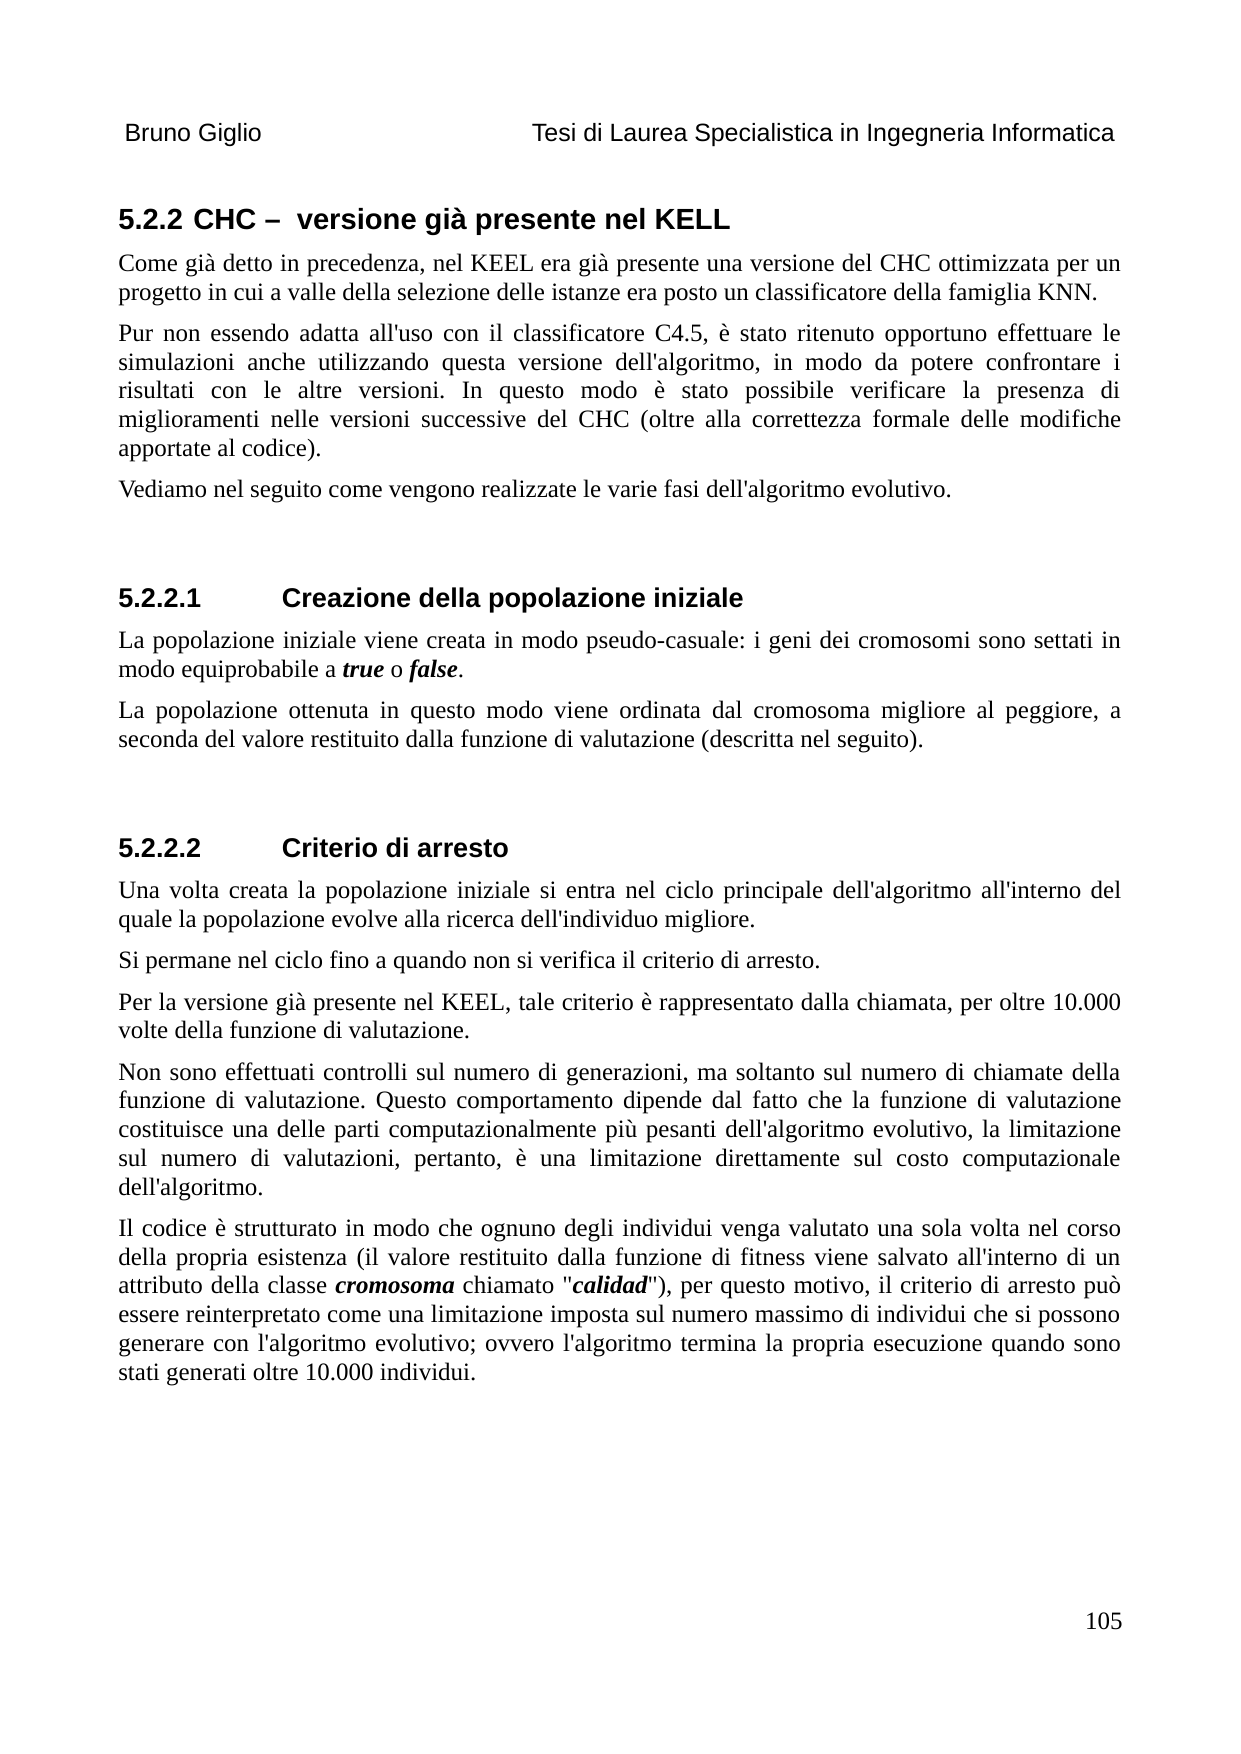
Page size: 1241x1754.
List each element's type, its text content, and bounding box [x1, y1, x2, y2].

subtitle Criterio di arresto [118, 832, 1122, 863]
text Non sono effettuati controlli sul numero di generazioni, ma soltanto sul numero di chiamate della funzione di valutazione. Questo comportamento dipende dal fatto che la funzione di valutazione costituisce una delle parti computazionalmente più pesanti dell'algoritmo evolutivo, la limitazione sul numero di valutazioni, pertanto, è una limitazione direttamente sul costo computazionale dell'algoritmo. [118, 1057, 1122, 1201]
text Si permane nel ciclo fino a quando non si verifica il criterio di arresto. [118, 946, 1122, 974]
text La popolazione iniziale viene creata in modo pseudo-casuale: i geni dei cromosomi sono settati in modo equiprobabile a true o false. [118, 626, 1122, 683]
text Il codice è strutturato in modo che ognuno degli individui venga valutato una sola volta nel corso della propria esistenza (il valore restituito dalla funzione di fitness viene salvato all'interno di un attributo della classe cromosoma chiamato "calidad"), per questo motivo, il criterio di arresto può essere reinterpretato come una limitazione imposta sul numero massimo di individui che si possono generare con l'algoritmo evolutivo; ovvero l'algoritmo termina la propria esecuzione quando sono stati generati oltre 10.000 individui. [118, 1213, 1122, 1386]
text La popolazione ottenuta in questo modo viene ordinata dal cromosoma migliore al peggiore, a seconda del valore restituito dalla funzione di valutazione (descritta nel seguito). [118, 696, 1122, 753]
text Vediamo nel seguito come vengono realizzate le varie fasi dell'algoritmo evolutivo. [118, 474, 1122, 503]
text Come già detto in precedenza, nel KEEL era già presente una versione del CHC ottimizzata per un progetto in cui a valle della selezione delle istanze era posto un classificatore della famiglia KNN. [118, 248, 1122, 306]
text Una volta creata la popolazione iniziale si entra nel ciclo principale dell'algoritmo all'interno del quale la popolazione evolve alla ricerca dell'individuo migliore. [118, 876, 1122, 933]
subtitle Creazione della popolazione iniziale [118, 582, 1122, 613]
subtitle CHC – versione già presente nel KELL [118, 202, 1122, 236]
text Per la versione già presente nel KEEL, tale criterio è rappresentato dalla chiamata, per oltre 10.000 volte della funzione di valutazione. [118, 987, 1122, 1044]
text Pur non essendo adatta all'uso con il classificatore C4.5, è stato ritenuto opportuno effettuare le simulazioni anche utilizzando questa versione dell'algoritmo, in modo da potere confrontare i risultati con le altre versioni. In questo modo è stato possibile verificare la presenza di miglioramenti nelle versioni successive del CHC (oltre alla correttezza formale delle modifiche apportate al codice). [118, 318, 1122, 462]
